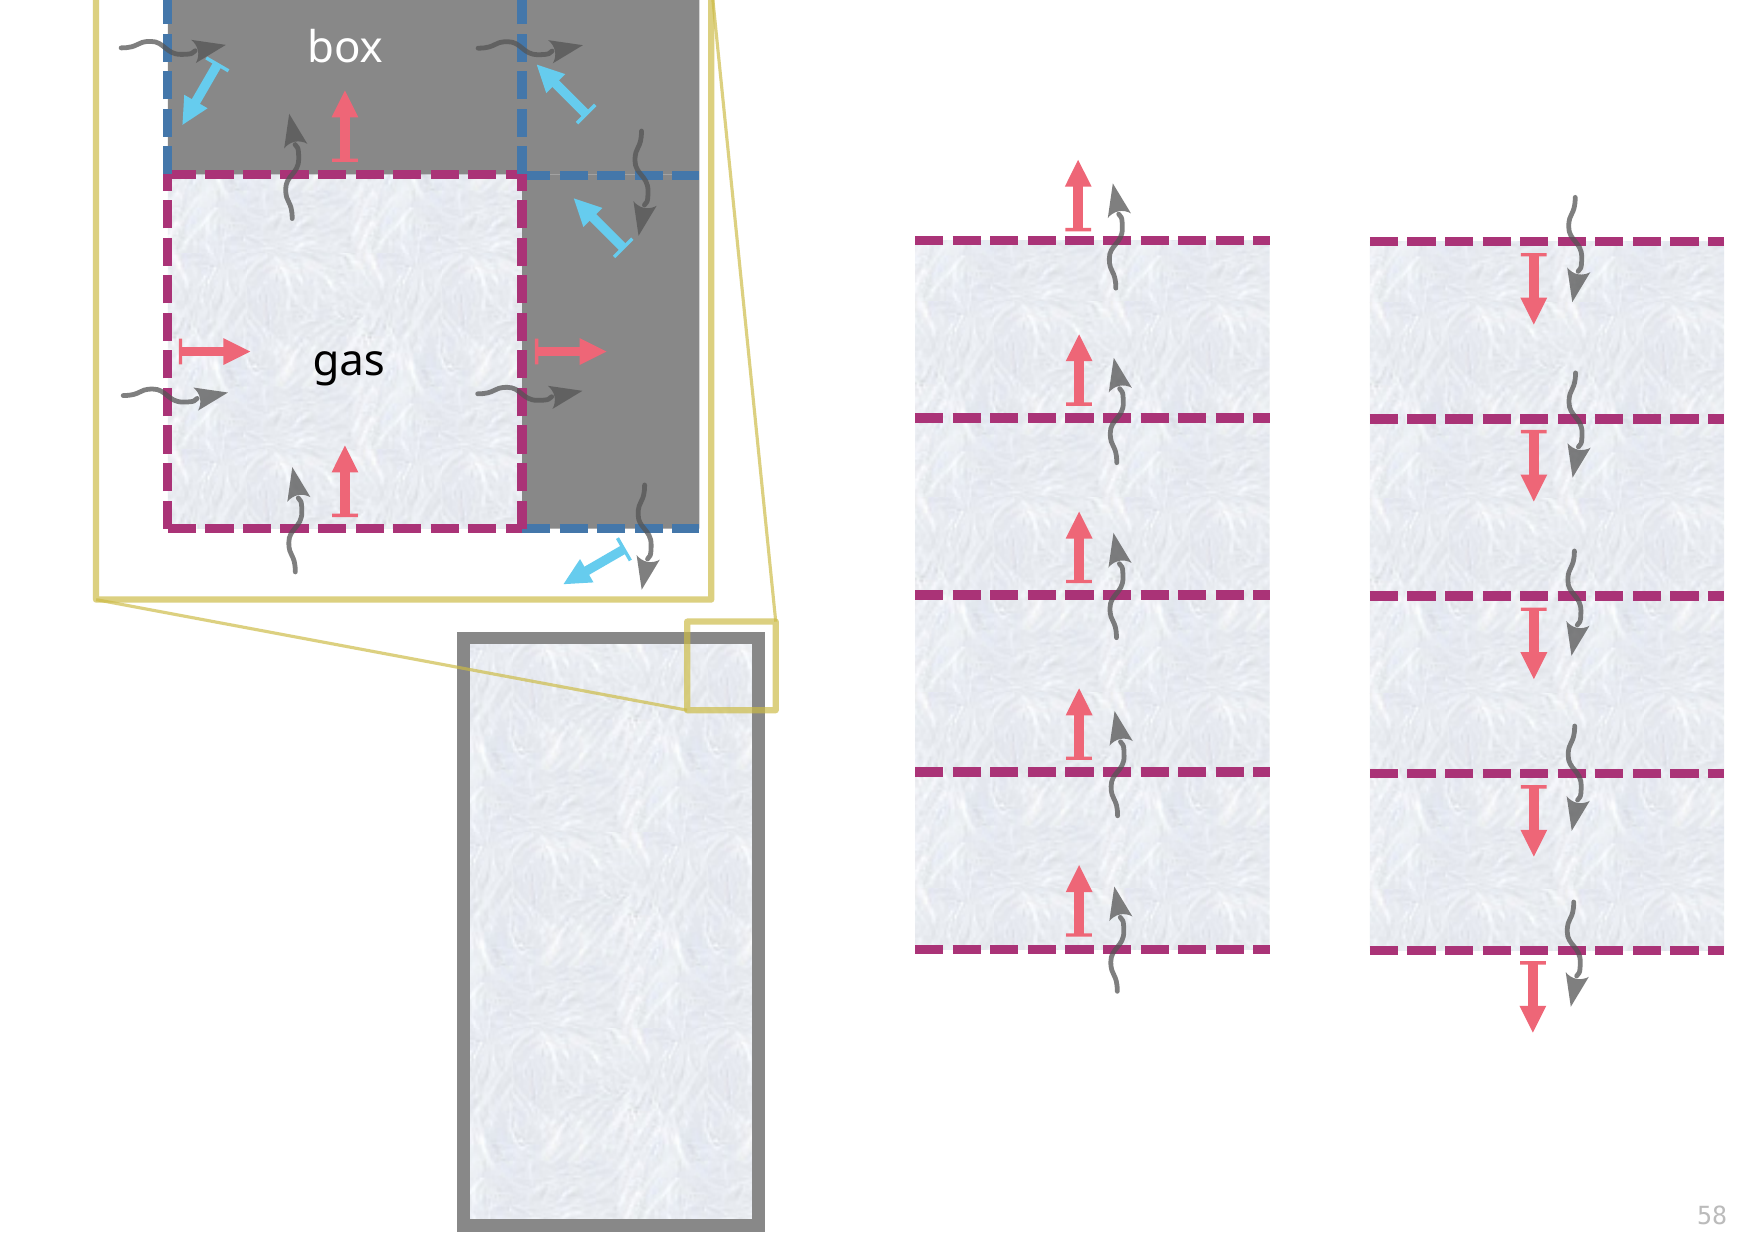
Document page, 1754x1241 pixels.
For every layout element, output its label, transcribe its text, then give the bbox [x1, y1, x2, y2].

text_box [470, 644, 684, 707]
text_box box [239, 8, 451, 68]
text_box [1369, 241, 1725, 951]
text_box gas [297, 321, 393, 381]
text_box [167, 0, 700, 529]
text_box [691, 644, 752, 707]
text_box [470, 672, 752, 1219]
text_box [915, 240, 1270, 950]
